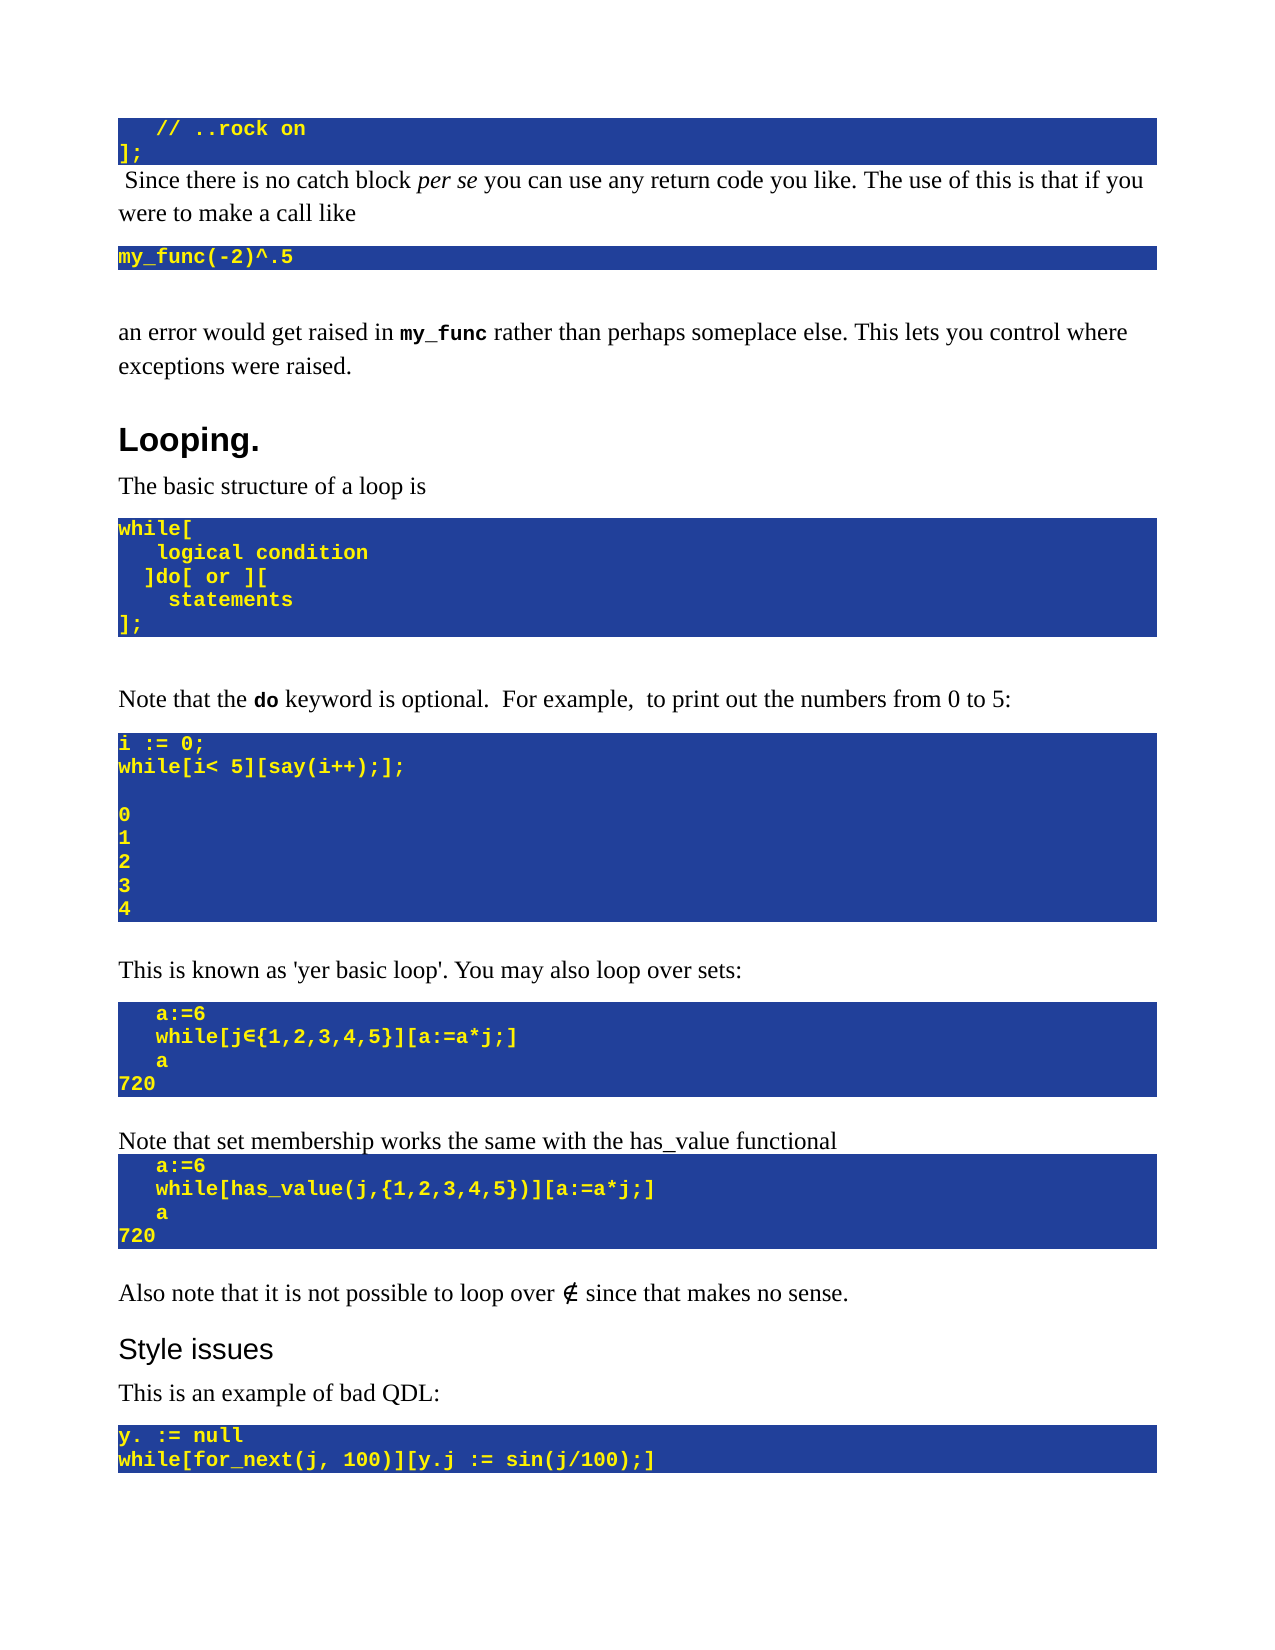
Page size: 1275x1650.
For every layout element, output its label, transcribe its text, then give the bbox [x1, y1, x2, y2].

text 1 [118, 827, 1157, 851]
text a:=6 [118, 1002, 1157, 1026]
text while[ [118, 518, 1157, 542]
text my_func(-2)^.5 [118, 246, 1157, 270]
text a [118, 1050, 1157, 1073]
text 2 [118, 851, 1157, 874]
subtitle Style issues [118, 1332, 1157, 1365]
text 3 [118, 874, 1157, 898]
text i := 0; [118, 733, 1157, 756]
text an error would get raised in my_func rather than perhaps someplace else. This lets you control where exceptions were raised. [118, 317, 1157, 380]
text while[j∈{1,2,3,4,5}][a:=a*j;] [118, 1026, 1157, 1050]
text y. := null [118, 1425, 1157, 1449]
text Also note that it is not possible to loop over ∉ since that makes no sense. [118, 1278, 1157, 1307]
text while[i< 5][say(i++);]; [118, 756, 1157, 780]
text Note that set membership works the same with the has_value functional [118, 1126, 1157, 1154]
text 720 [118, 1073, 1157, 1097]
text This is an example of bad QDL: [118, 1378, 1157, 1406]
text statements [118, 589, 1157, 613]
text This is known as 'yer basic loop'. You may also loop over sets: [118, 922, 1157, 984]
text while[has_value(j,{1,2,3,4,5})][a:=a*j;] [118, 1178, 1157, 1202]
subtitle Looping. [118, 419, 1157, 458]
text Note that the do keyword is optional. For example, to print out the numbers from 0 to 5: [118, 684, 1157, 714]
text a:=6 [118, 1154, 1157, 1178]
text 720 [118, 1226, 1157, 1249]
text Since there is no catch block per se you can use any return code you like. The use of this is that if you were to make a call like [118, 165, 1157, 227]
text ]; [118, 613, 1157, 637]
text 0 [118, 804, 1157, 827]
text The basic structure of a loop is [118, 471, 1157, 499]
text while[for_next(j, 100)][y.j := sin(j/100);] [118, 1449, 1157, 1473]
text a [118, 1202, 1157, 1226]
text ]do[ or ][ [118, 566, 1157, 589]
text ]; [118, 142, 1157, 165]
text 4 [118, 898, 1157, 922]
text // ..rock on [118, 118, 1157, 142]
text logical condition [118, 542, 1157, 566]
